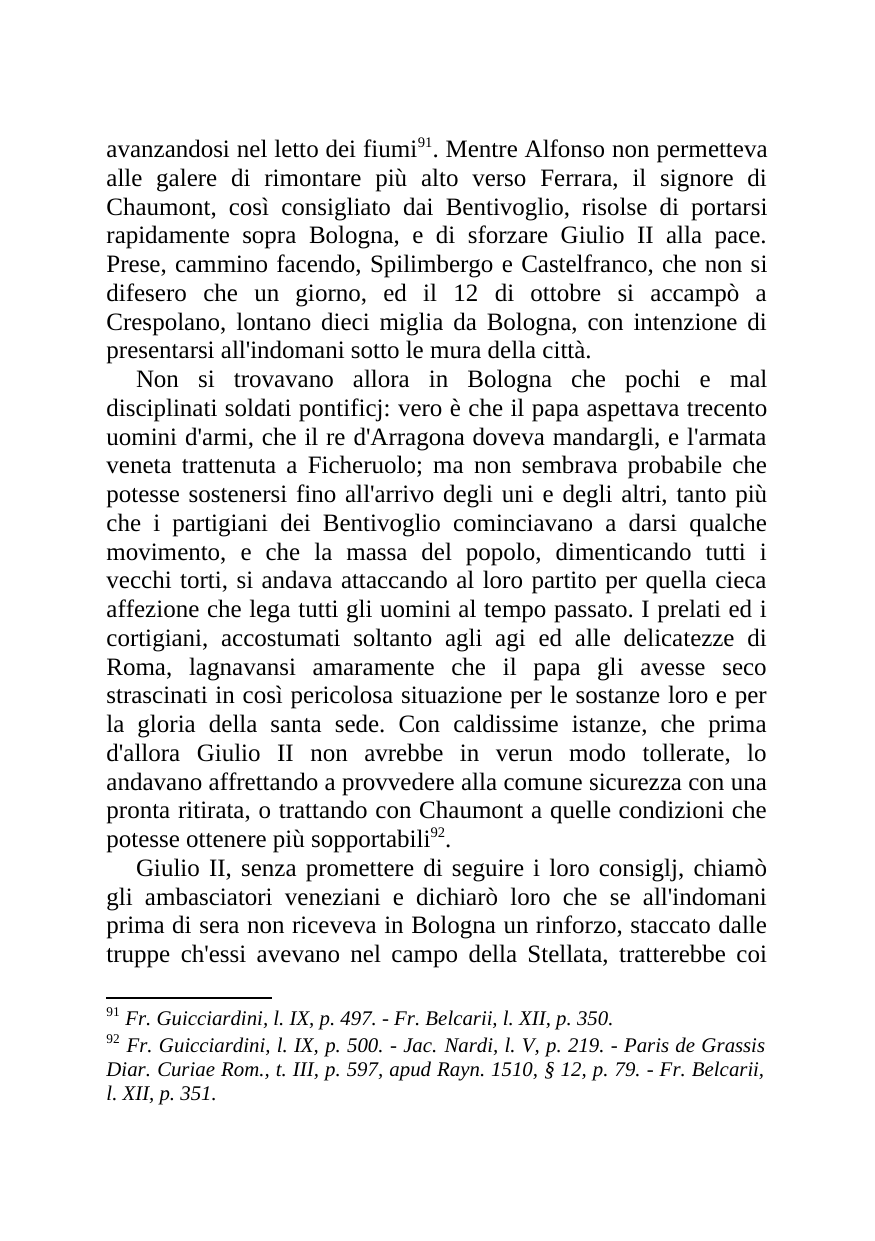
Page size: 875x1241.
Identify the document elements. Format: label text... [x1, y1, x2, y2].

text Non si trovavano allora in Bologna che pochi e mal disciplinati soldati pontificj: vero è che il papa aspettava trecento uomini d'armi, che il re d'Arragona doveva mandargli, e l'armata veneta trattenuta a Ficheruolo; ma non sembrava probabile che potesse sostenersi fino all'arrivo degli uni e degli altri, tanto più che i partigiani dei Bentivoglio cominciavano a darsi qualche movimento, e che la massa del popolo, dimenticando tutti i vecchi torti, si andava attaccando al loro partito per quella cieca affezione che lega tutti gli uomini al tempo passato. I prelati ed i cortigiani, accostumati soltanto agli agi ed alle delicatezze di Roma, lagnavansi amaramente che il papa gli avesse seco strascinati in così pericolosa situazione per le sostanze loro e per la gloria della santa sede. Con caldissime istanze, che prima d'allora Giulio II non avrebbe in verun modo tollerate, lo andavano affrettando a provvedere alla comune sicurezza con una pronta ritirata, o trattando con Chaumont a quelle condizioni che potesse ottenere più sopportabili. [106, 364, 768, 853]
text avanzandosi nel letto dei fiumi. Mentre Alfonso non permetteva alle galere di rimontare più alto verso Ferrara, il signore di Chaumont, così consigliato dai Bentivoglio, risolse di portarsi rapidamente sopra Bologna, e di sforzare Giulio II alla pace. Prese, cammino facendo, Spilimbergo e Castelfranco, che non si difesero che un giorno, ed il 12 di ottobre si accampò a Crespolano, lontano dieci miglia da Bologna, con intenzione di presentarsi all'indomani sotto le mura della città. [106, 134, 768, 364]
text Giulio II, senza promettere di seguire i loro consiglj, chiamò gli ambasciatori veneziani e dichiarò loro che se all'indomani prima di sera non riceveva in Bologna un rinforzo, staccato dalle truppe ch'essi avevano nel campo della Stellata, tratterebbe coi [106, 853, 768, 968]
text Fr. Guicciardini, l. IX, p. 500. - Jac. Nardi, l. V, p. 219. - Paris de Grassis Diar. Curiae Rom., t. III, p. 597, apud Rayn. 1510, § 12, p. 79. - Fr. Belcarii, l. XII, p. 351. [106, 1031, 768, 1105]
text Fr. Guicciardini, l. IX, p. 497. - Fr. Belcarii, l. XII, p. 350. [106, 1004, 768, 1031]
